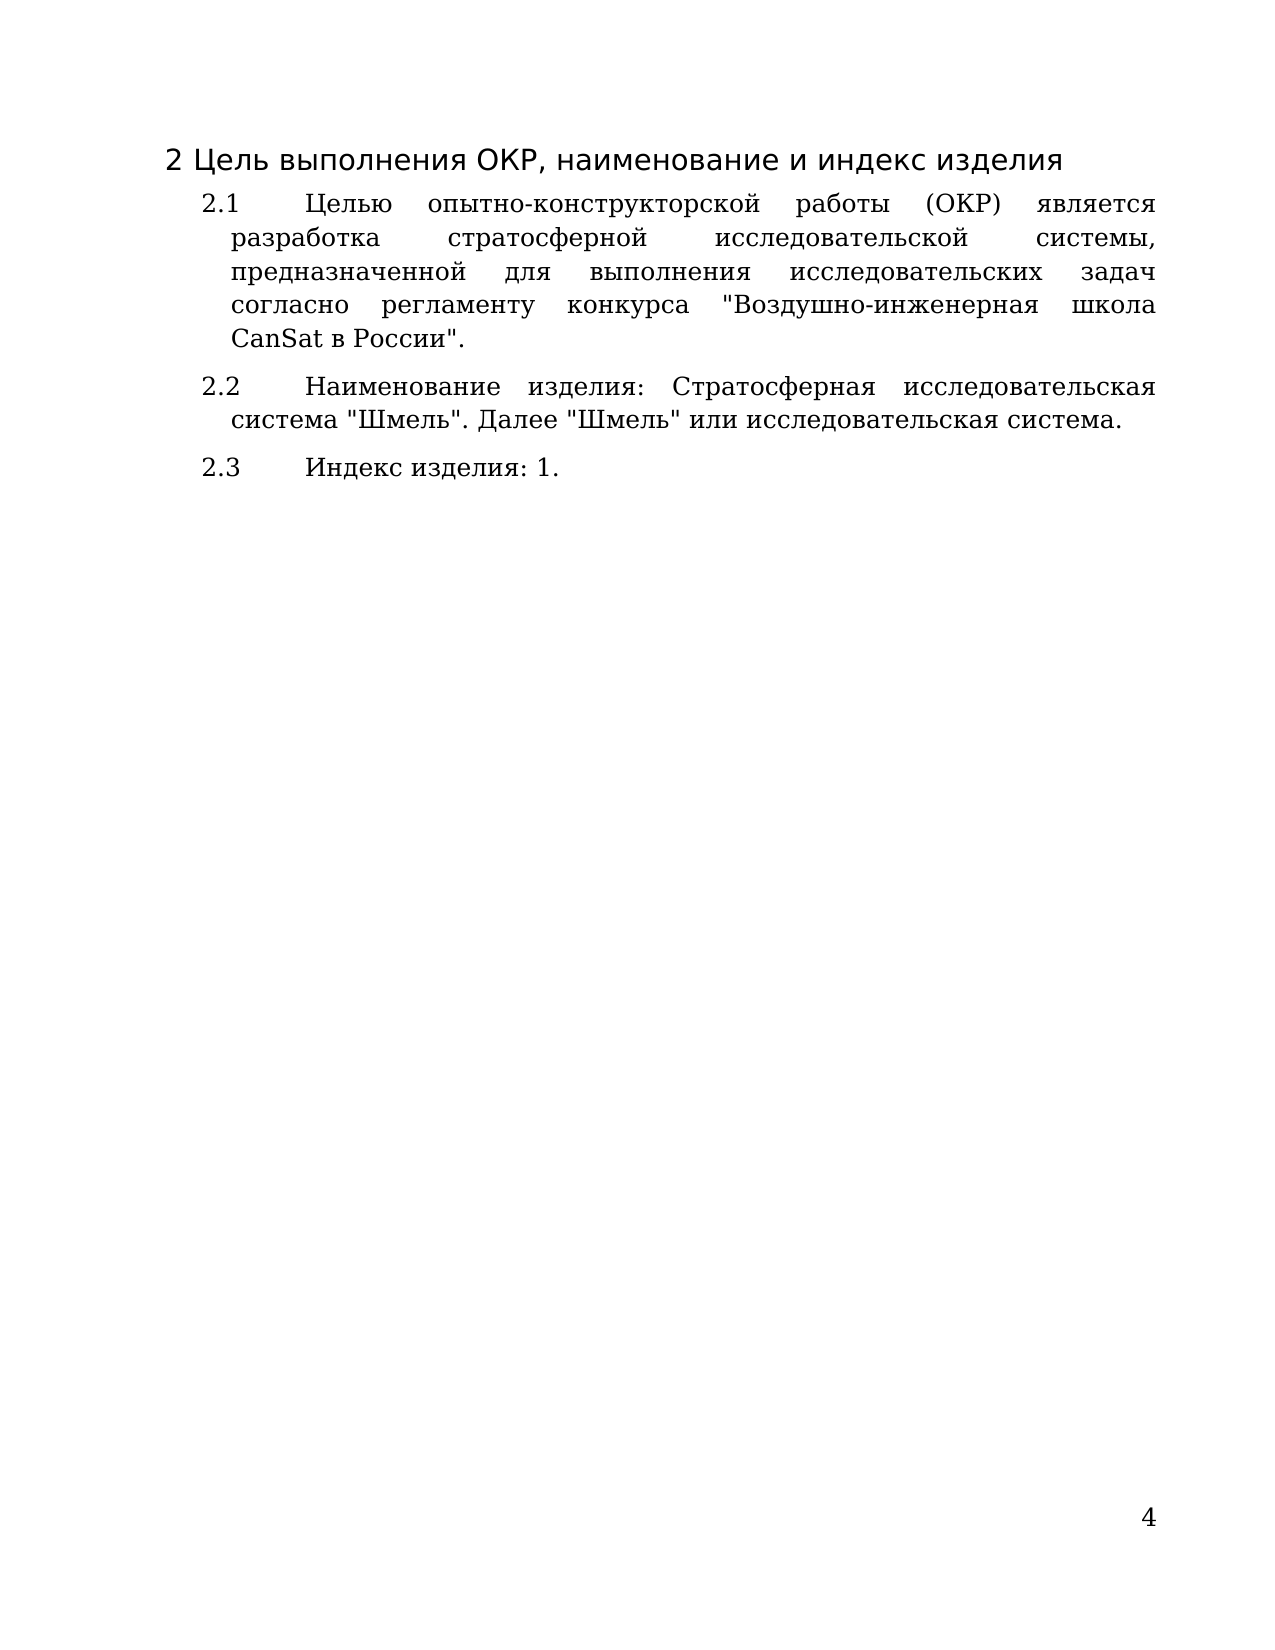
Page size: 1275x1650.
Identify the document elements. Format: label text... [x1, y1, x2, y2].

subtitle Цель выполнения ОКР, наименование и индекс изделия [156, 143, 1157, 177]
list Целью опытно-конструкторской работы (ОКР) является разработка стратосферной исследовательской системы, предназначенной для выполнения исследовательских задач согласно регламенту конкурса "Воздушно-инженерная школа CanSat в России". [193, 189, 1157, 353]
list Наименование изделия: Стратосферная исследовательская система "Шмель". Далее "Шмель" или исследовательская система. [193, 372, 1157, 434]
list Индекс изделия: 1. [193, 453, 1157, 483]
